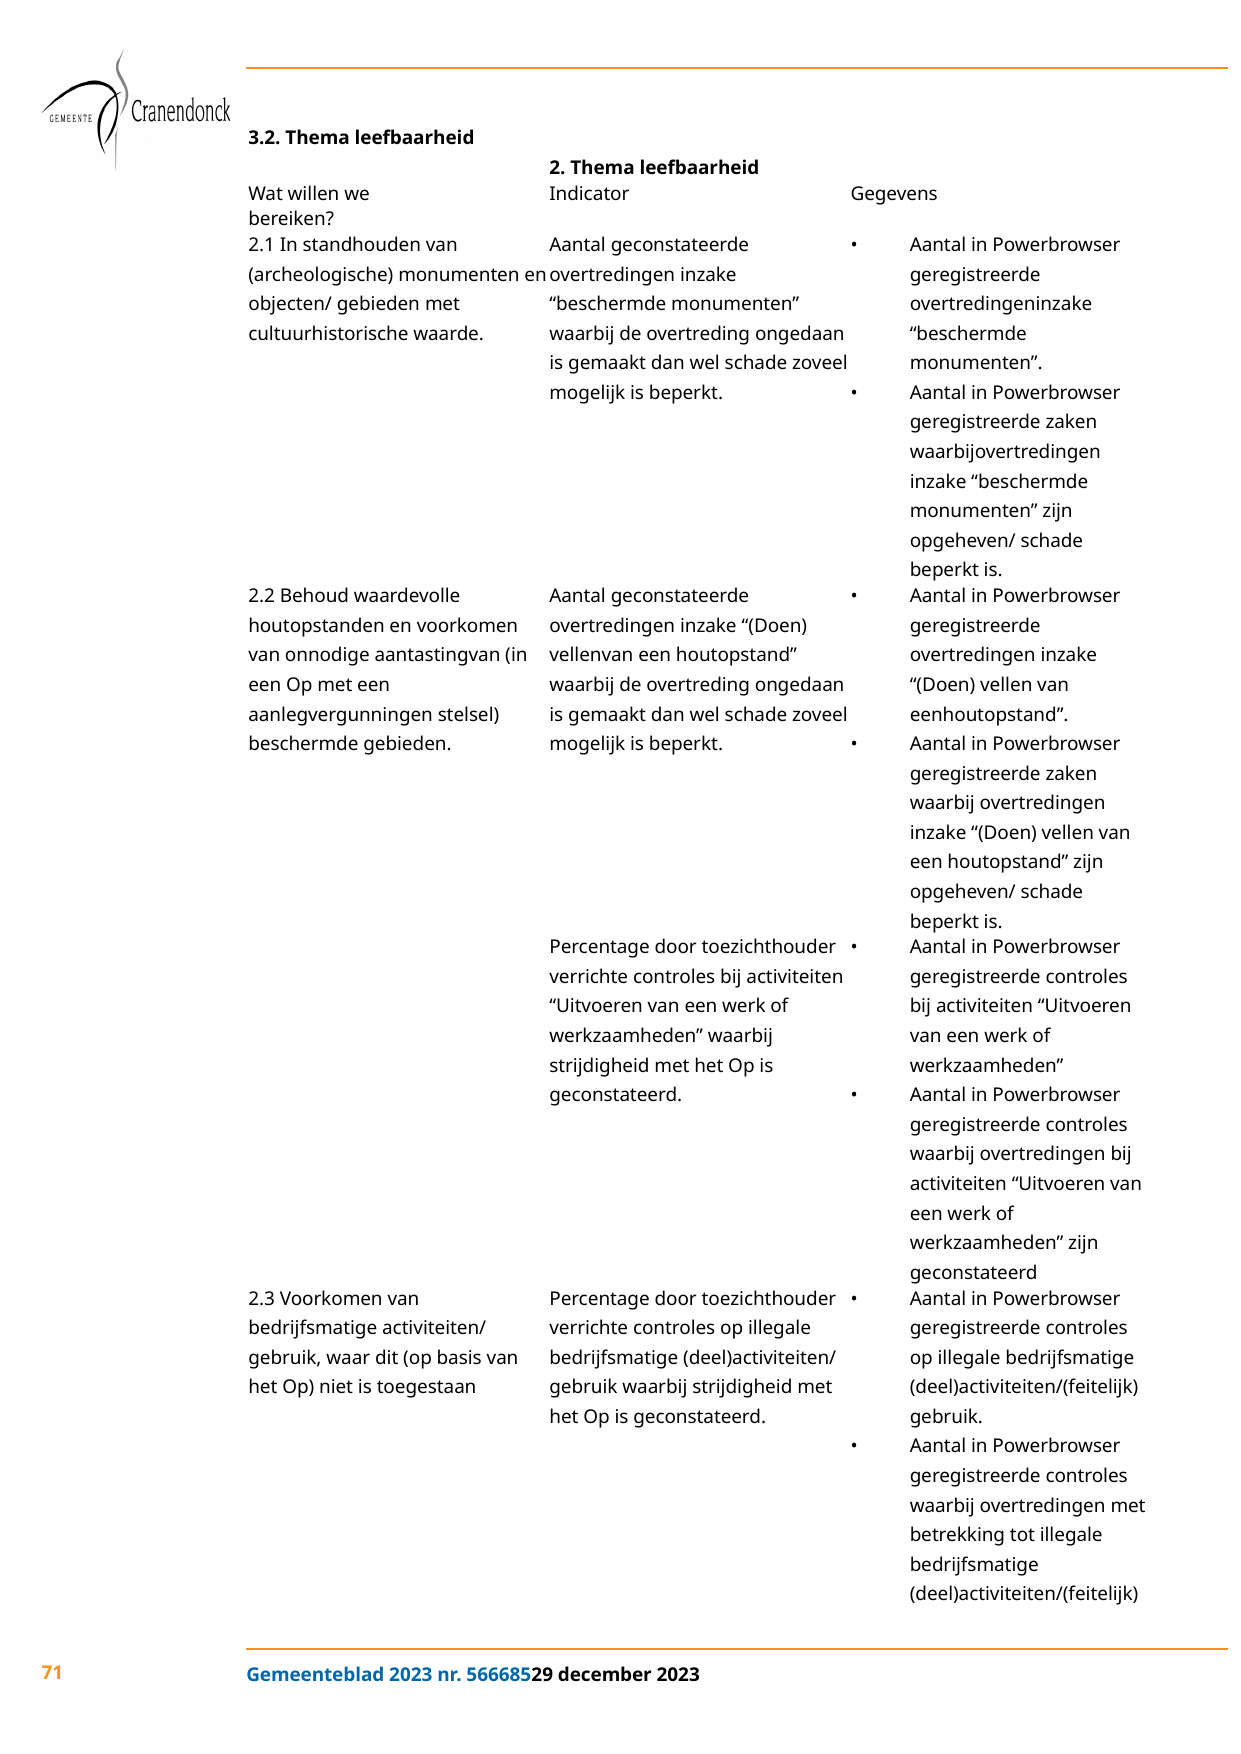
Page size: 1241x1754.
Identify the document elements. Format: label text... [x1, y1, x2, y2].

table_cell [248, 934, 549, 1285]
table_cell Aantal in Powerbrowser geregistreerde overtredingen inzake “(Doen) vellen van eenhoutopstand”. Aantal in Powerbrowser geregistreerde zaken waarbij overtredingen inzake “(Doen) vellen van een houtopstand” zijn opgeheven/ schade beperkt is. [850, 583, 1152, 933]
table_cell Percentage door toezichthouder verrichte controles op illegale bedrijfsmatige (deel)activiteiten/ gebruik waarbij strijdigheid met het Op is geconstateerd. [549, 1285, 850, 1606]
table_header [248, 154, 549, 180]
table_cell Percentage door toezichthouder verrichte controles bij activiteiten “Uitvoeren van een werk of werkzaamheden” waarbij strijdigheid met het Op is geconstateerd. [549, 934, 850, 1285]
table_cell Wat willen we [248, 180, 549, 206]
table_cell bereiken? [248, 206, 549, 231]
table_header [850, 154, 1152, 180]
table_cell Aantal in Powerbrowser geregistreerde overtredingeninzake “beschermde monumenten”. Aantal in Powerbrowser geregistreerde zaken waarbijovertredingen inzake “beschermde monumenten” zijn opgeheven/ schade beperkt is. [850, 231, 1152, 582]
picture [41, 47, 231, 172]
table_cell [850, 206, 1152, 231]
text 3.2. Thema leefbaarheid [248, 124, 1152, 150]
table_cell Aantal in Powerbrowser geregistreerde controles op illegale bedrijfsmatige (deel)activiteiten/(feitelijk) gebruik. Aantal in Powerbrowser geregistreerde controles waarbij overtredingen met betrekking tot illegale bedrijfsmatige (deel)activiteiten/(feitelijk) [850, 1285, 1152, 1606]
table_cell 2.1 In standhouden van (archeologische) monumenten en objecten/ gebieden met cultuurhistorische waarde. [248, 231, 549, 582]
table_cell 2.2 Behoud waardevolle houtopstanden en voorkomen van onnodige aantastingvan (in een Op met een aanlegvergunningen stelsel) beschermde gebieden. [248, 583, 549, 933]
table_cell [549, 206, 850, 231]
table_cell Gegevens [850, 180, 1152, 206]
table_cell Aantal geconstateerde overtredingen inzake “(Doen) vellenvan een houtopstand” waarbij de overtreding ongedaan is gemaakt dan wel schade zoveel mogelijk is beperkt. [549, 583, 850, 933]
table_cell Indicator [549, 180, 850, 206]
table_cell Aantal geconstateerde overtredingen inzake “beschermde monumenten” waarbij de overtreding ongedaan is gemaakt dan wel schade zoveel mogelijk is beperkt. [549, 231, 850, 582]
table_cell 2.3 Voorkomen van bedrijfsmatige activiteiten/ gebruik, waar dit (op basis van het Op) niet is toegestaan [248, 1285, 549, 1606]
table_header 2. Thema leefbaarheid [549, 154, 850, 180]
table_cell Aantal in Powerbrowser geregistreerde controles bij activiteiten “Uitvoeren van een werk of werkzaamheden” Aantal in Powerbrowser geregistreerde controles waarbij overtredingen bij activiteiten “Uitvoeren van een werk of werkzaamheden” zijn geconstateerd [850, 934, 1152, 1285]
